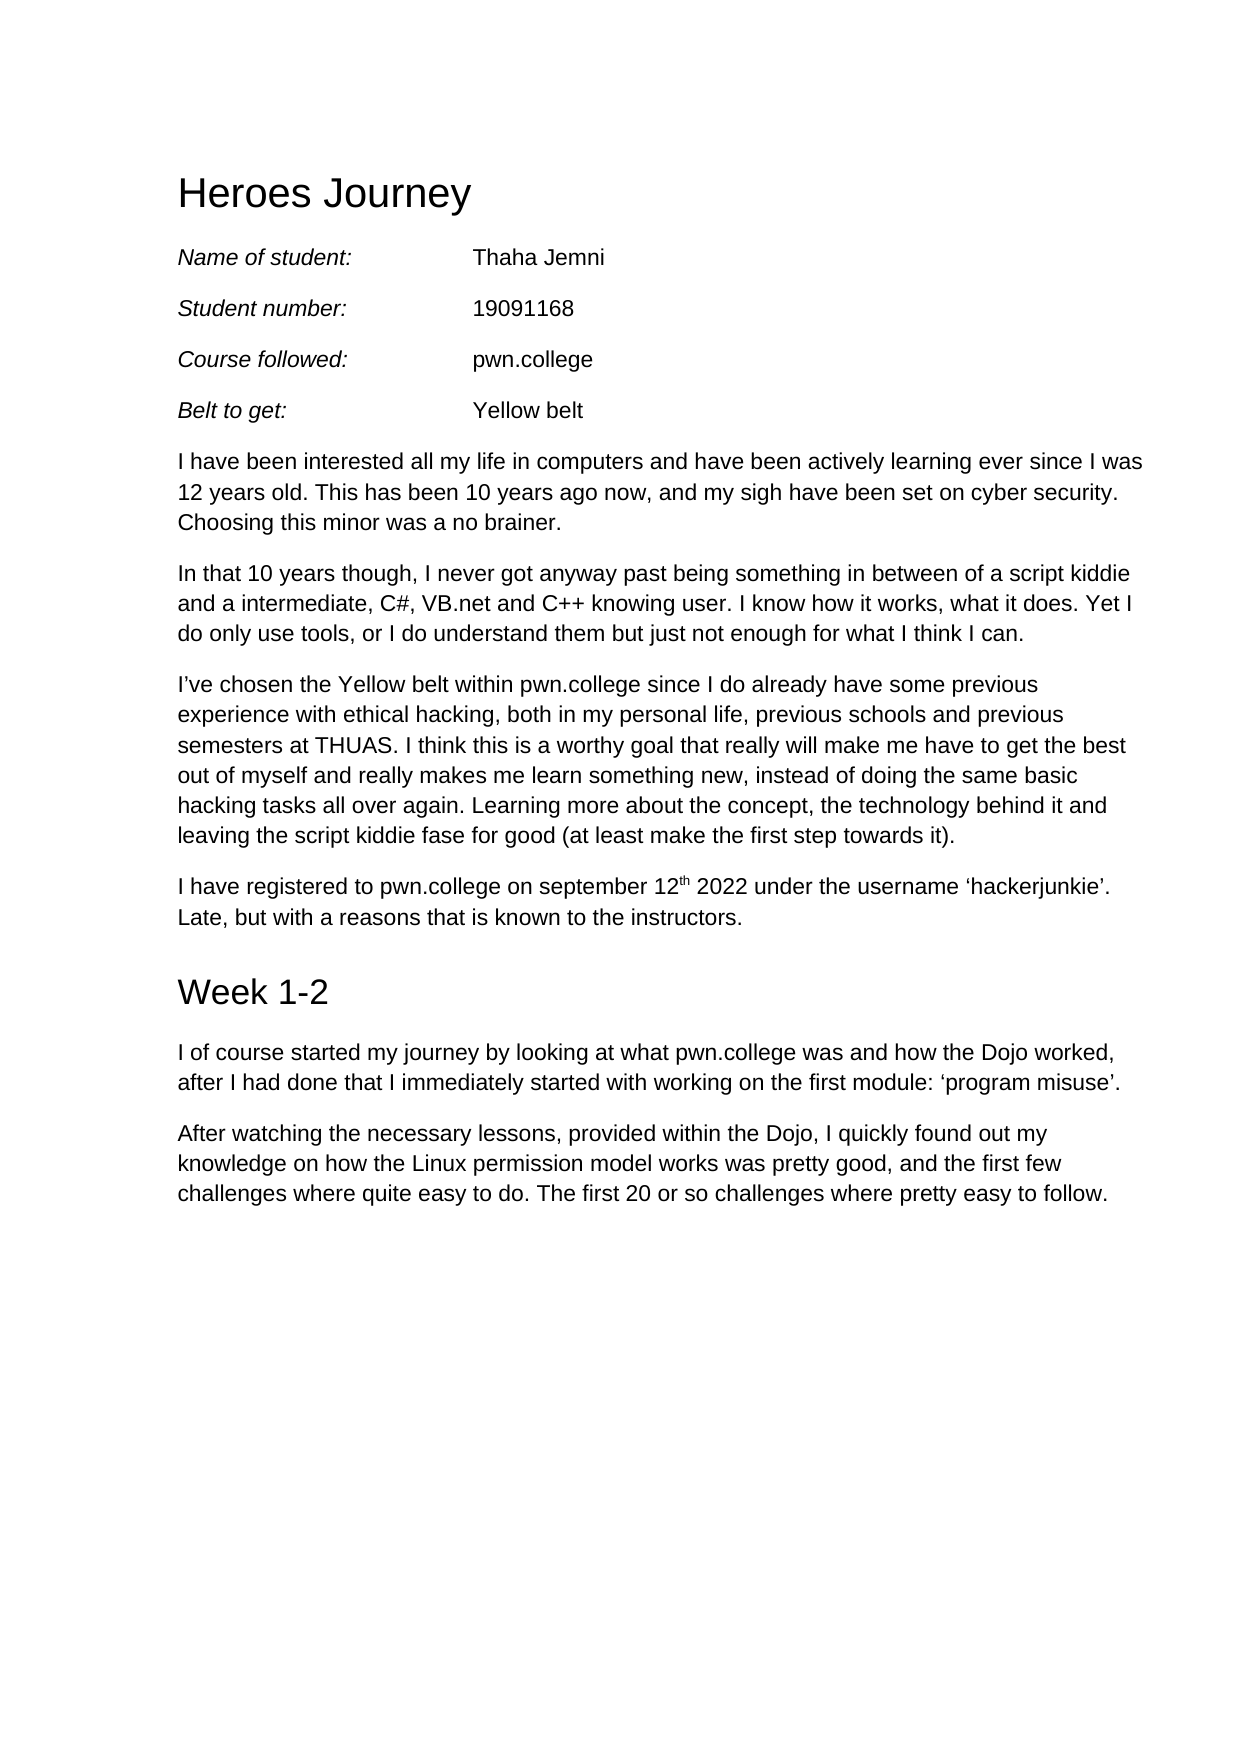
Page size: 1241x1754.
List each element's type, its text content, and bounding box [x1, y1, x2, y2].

text I have registered to pwn.college on september 12th 2022 under the username ‘hackerjunkie’. Late, but with a reasons that is known to the instructors. [177, 873, 1152, 930]
text Name of student: Thaha Jemni [177, 244, 1152, 270]
text I of course started my journey by looking at what pwn.college was and how the Dojo worked, after I had done that I immediately started with working on the first module: ‘program misuse’. [177, 1039, 1152, 1095]
text I have been interested all my life in computers and have been actively learning ever since I was 12 years old. This has been 10 years ago now, and my sigh have been set on cyber security. Choosing this minor was a no brainer. [177, 448, 1152, 535]
text In that 10 years though, I never got anyway past being something in between of a script kiddie and a intermediate, C#, VB.net and C++ knowing user. I know how it works, what it does. Yet I do only use tools, or I do understand them but just not enough for what I think I can. [177, 560, 1152, 646]
subtitle Heroes Journey [177, 168, 1152, 216]
text Course followed: pwn.college [177, 346, 1152, 372]
text After watching the necessary lessons, provided within the Dojo, I quickly found out my knowledge on how the Linux permission model works was pretty good, and the first few challenges where quite easy to do. The first 20 or so challenges where pretty easy to follow. [177, 1120, 1152, 1207]
subtitle Week 1-2 [177, 971, 1152, 1012]
text I’ve chosen the Yellow belt within pwn.college since I do already have some previous experience with ethical hacking, both in my personal life, previous schools and previous semesters at THUAS. I think this is a worthy goal that really will make me have to get the best out of myself and really makes me learn something new, instead of doing the same basic hacking tasks all over again. Learning more about the concept, the technology behind it and leaving the script kiddie fase for good (at least make the first step towards it). [177, 671, 1152, 848]
text Belt to get: Yellow belt [177, 397, 1152, 423]
text Student number: 19091168 [177, 295, 1152, 321]
